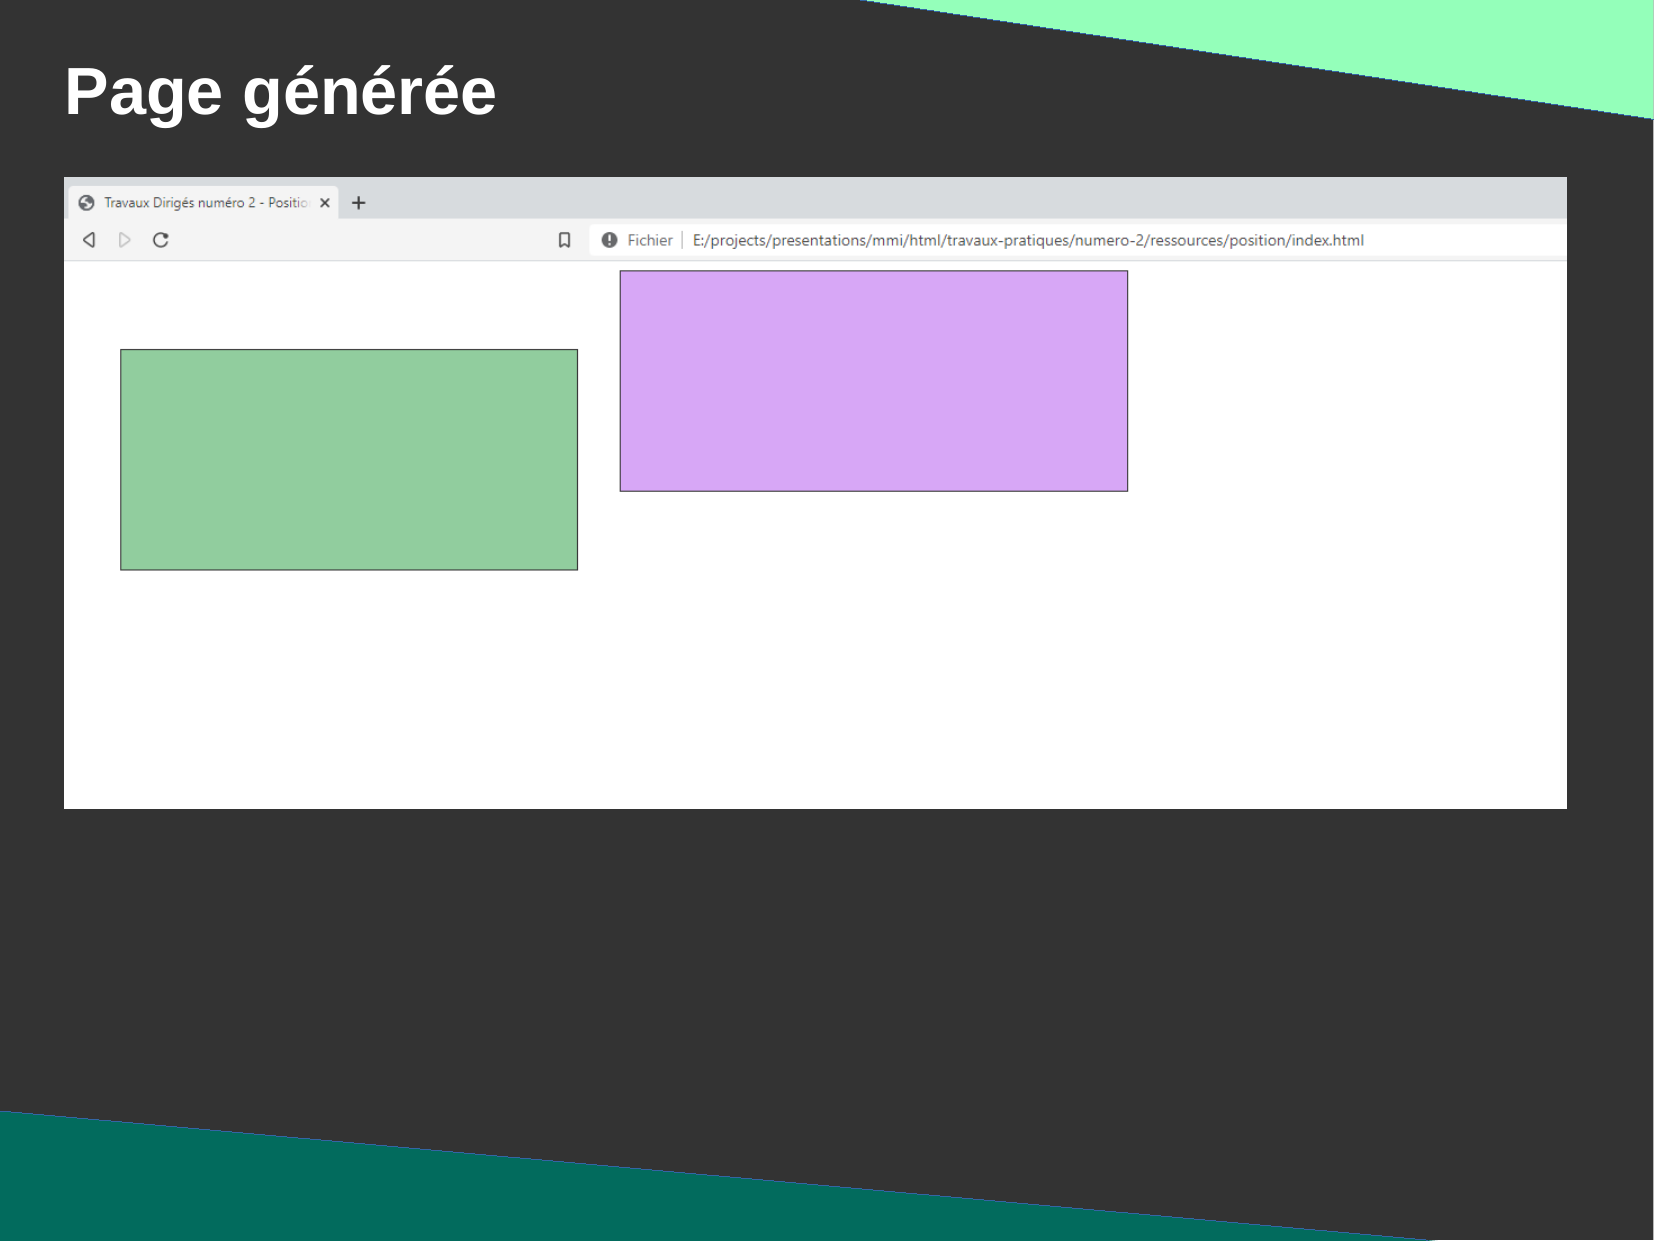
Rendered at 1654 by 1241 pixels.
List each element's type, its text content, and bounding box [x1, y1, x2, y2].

picture [64, 177, 1567, 809]
title Page générée [64, 54, 1553, 157]
text_box [860, 0, 1654, 120]
